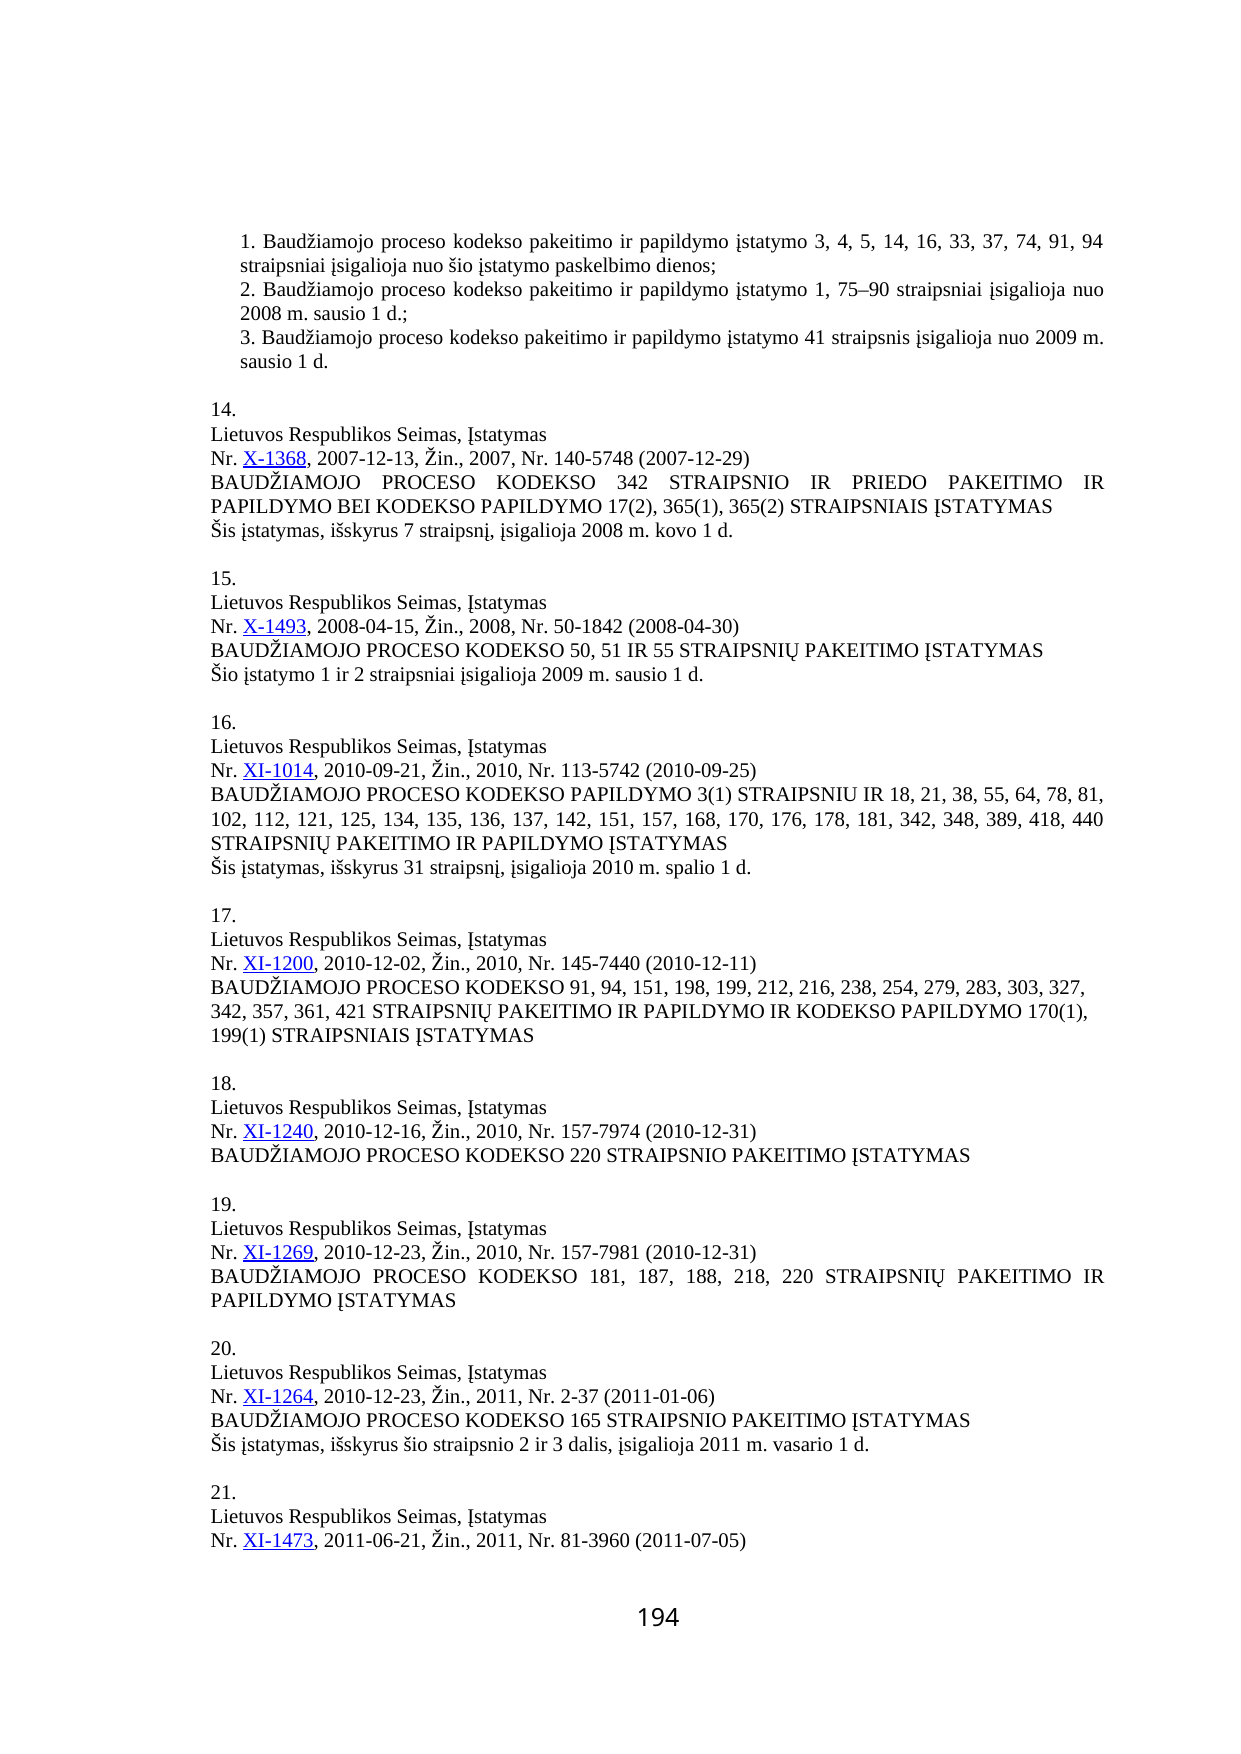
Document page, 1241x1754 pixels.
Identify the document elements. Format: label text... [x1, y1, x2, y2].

text Nr. XI-1014, 2010-09-21, Žin., 2010, Nr. 113-5742 (2010-09-25) [210, 758, 1105, 782]
text 3. Baudžiamojo proceso kodekso pakeitimo ir papildymo įstatymo 41 straipsnis įsigalioja nuo 2009 m. sausio 1 d. [240, 325, 1105, 373]
text Šis įstatymas, išskyrus 31 straipsnį, įsigalioja 2010 m. spalio 1 d. [210, 854, 1105, 879]
text Šio įstatymo 1 ir 2 straipsniai įsigalioja 2009 m. sausio 1 d. [210, 662, 1105, 686]
text 14. [210, 397, 1105, 421]
text Lietuvos Respublikos Seimas, Įstatymas [210, 1360, 1105, 1384]
text 17. [210, 903, 1105, 927]
text Lietuvos Respublikos Seimas, Įstatymas [210, 927, 1105, 951]
text 2. Baudžiamojo proceso kodekso pakeitimo ir papildymo įstatymo 1, 75–90 straipsniai įsigalioja nuo 2008 m. sausio 1 d.; [240, 277, 1105, 325]
text Šis įstatymas, išskyrus 7 straipsnį, įsigalioja 2008 m. kovo 1 d. [210, 518, 1105, 542]
text BAUDŽIAMOJO PROCESO KODEKSO PAPILDYMO 3(1) STRAIPSNIU IR 18, 21, 38, 55, 64, 78, 81, 102, 112, 121, 125, 134, 135, 136, 137, 142, 151, 157, 168, 170, 176, 178, 181, 342, 348, 389, 418, 440 STRAIPSNIŲ PAKEITIMO IR PAPILDYMO ĮSTATYMAS [210, 782, 1105, 854]
text Šis įstatymas, išskyrus šio straipsnio 2 ir 3 dalis, įsigalioja 2011 m. vasario 1 d. [210, 1432, 1105, 1456]
text Lietuvos Respublikos Seimas, Įstatymas [210, 1216, 1105, 1239]
text 19. [210, 1191, 1105, 1216]
text 16. [210, 710, 1105, 734]
text 18. [210, 1071, 1105, 1095]
text Nr. X-1368, 2007-12-13, Žin., 2007, Nr. 140-5748 (2007-12-29) [210, 446, 1105, 469]
text Lietuvos Respublikos Seimas, Įstatymas [210, 590, 1105, 614]
text Nr. XI-1240, 2010-12-16, Žin., 2010, Nr. 157-7974 (2010-12-31) [210, 1119, 1105, 1143]
text 20. [210, 1336, 1105, 1360]
text Nr. XI-1473, 2011-06-21, Žin., 2011, Nr. 81-3960 (2011-07-05) [210, 1528, 1105, 1552]
text BAUDŽIAMOJO PROCESO KODEKSO 91, 94, 151, 198, 199, 212, 216, 238, 254, 279, 283, 303, 327, 342, 357, 361, 421 STRAIPSNIŲ PAKEITIMO IR PAPILDYMO IR KODEKSO PAPILDYMO 170(1), 199(1) STRAIPSNIAIS ĮSTATYMAS [210, 975, 1105, 1047]
text Lietuvos Respublikos Seimas, Įstatymas [210, 1504, 1105, 1528]
text 15. [210, 566, 1105, 590]
text BAUDŽIAMOJO PROCESO KODEKSO 165 STRAIPSNIO PAKEITIMO ĮSTATYMAS [210, 1408, 1105, 1432]
text 21. [210, 1480, 1105, 1504]
text BAUDŽIAMOJO PROCESO KODEKSO 181, 187, 188, 218, 220 STRAIPSNIŲ PAKEITIMO IR PAPILDYMO ĮSTATYMAS [210, 1264, 1105, 1312]
text Lietuvos Respublikos Seimas, Įstatymas [210, 734, 1105, 758]
text BAUDŽIAMOJO PROCESO KODEKSO 342 STRAIPSNIO IR PRIEDO PAKEITIMO IR PAPILDYMO BEI KODEKSO PAPILDYMO 17(2), 365(1), 365(2) STRAIPSNIAIS ĮSTATYMAS [210, 469, 1105, 518]
text Nr. X-1493, 2008-04-15, Žin., 2008, Nr. 50-1842 (2008-04-30) [210, 614, 1105, 638]
text Nr. XI-1269, 2010-12-23, Žin., 2010, Nr. 157-7981 (2010-12-31) [210, 1239, 1105, 1264]
text BAUDŽIAMOJO PROCESO KODEKSO 50, 51 IR 55 STRAIPSNIŲ PAKEITIMO ĮSTATYMAS [210, 638, 1105, 662]
text BAUDŽIAMOJO PROCESO KODEKSO 220 STRAIPSNIO PAKEITIMO ĮSTATYMAS [210, 1143, 1105, 1167]
text Nr. XI-1200, 2010-12-02, Žin., 2010, Nr. 145-7440 (2010-12-11) [210, 951, 1105, 975]
text Nr. XI-1264, 2010-12-23, Žin., 2011, Nr. 2-37 (2011-01-06) [210, 1384, 1105, 1408]
text 1. Baudžiamojo proceso kodekso pakeitimo ir papildymo įstatymo 3, 4, 5, 14, 16, 33, 37, 74, 91, 94 straipsniai įsigalioja nuo šio įstatymo paskelbimo dienos; [240, 229, 1105, 277]
text Lietuvos Respublikos Seimas, Įstatymas [210, 1095, 1105, 1119]
text Lietuvos Respublikos Seimas, Įstatymas [210, 421, 1105, 446]
